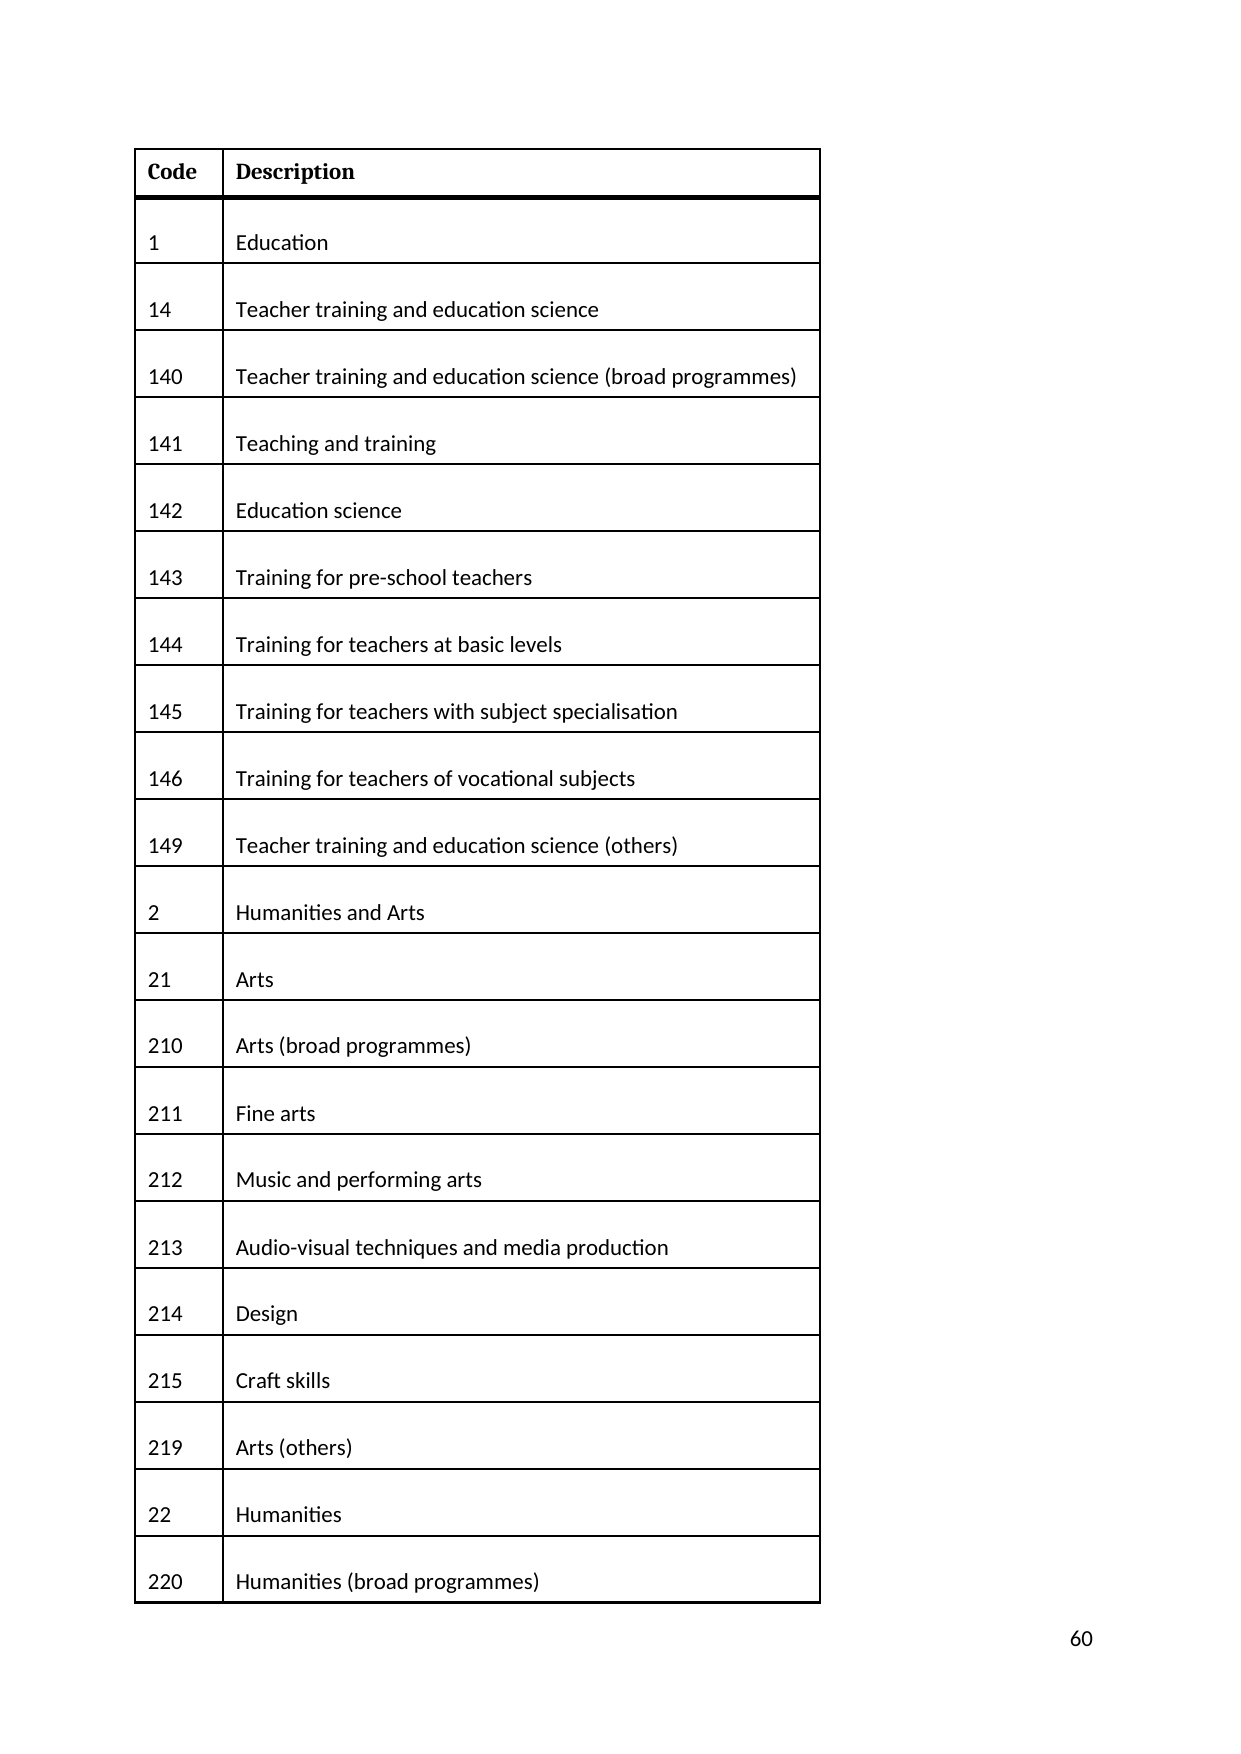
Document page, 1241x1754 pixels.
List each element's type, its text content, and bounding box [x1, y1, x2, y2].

table_cell 143 [136, 532, 222, 597]
table_cell Arts (others) [224, 1403, 819, 1467]
table_cell Design [224, 1269, 819, 1333]
table_cell Education science [224, 465, 819, 530]
table_cell 144 [136, 599, 222, 664]
table_cell Training for pre-school teachers [224, 532, 819, 597]
table_cell Training for teachers at basic levels [224, 599, 819, 664]
table_cell Arts [224, 934, 819, 999]
table_cell Teaching and training [224, 398, 819, 463]
table_cell 22 [136, 1470, 222, 1534]
table_cell 142 [136, 465, 222, 530]
table_cell Humanities (broad programmes) [224, 1537, 819, 1601]
table_cell Education [224, 200, 819, 262]
table_cell Humanities and Arts [224, 867, 819, 932]
table_cell 14 [136, 264, 222, 329]
table_cell 219 [136, 1403, 222, 1467]
table_cell 211 [136, 1068, 222, 1133]
table_cell Fine arts [224, 1068, 819, 1133]
table_cell 213 [136, 1202, 222, 1267]
table_cell 1 [136, 200, 222, 262]
table_cell Craft skills [224, 1336, 819, 1401]
table_cell Training for teachers of vocational subjects [224, 733, 819, 798]
table_header Code [136, 150, 222, 195]
table_cell Teacher training and education science (others) [224, 800, 819, 865]
table_cell 215 [136, 1336, 222, 1401]
table_cell Audio-visual techniques and media production [224, 1202, 819, 1267]
table_cell 141 [136, 398, 222, 463]
table_cell Teacher training and education science (broad programmes) [224, 331, 819, 396]
table_cell 145 [136, 666, 222, 731]
table_cell 220 [136, 1537, 222, 1601]
table_cell 2 [136, 867, 222, 932]
table_cell Humanities [224, 1470, 819, 1534]
table_cell 212 [136, 1135, 222, 1199]
table_cell 210 [136, 1001, 222, 1066]
table_cell Training for teachers with subject specialisation [224, 666, 819, 731]
table_cell 214 [136, 1269, 222, 1333]
table_cell 21 [136, 934, 222, 999]
table_cell 149 [136, 800, 222, 865]
table_cell Arts (broad programmes) [224, 1001, 819, 1066]
table_header Description [224, 150, 819, 195]
table_cell Teacher training and education science [224, 264, 819, 329]
table_cell 146 [136, 733, 222, 798]
table_cell Music and performing arts [224, 1135, 819, 1199]
table_cell 140 [136, 331, 222, 396]
